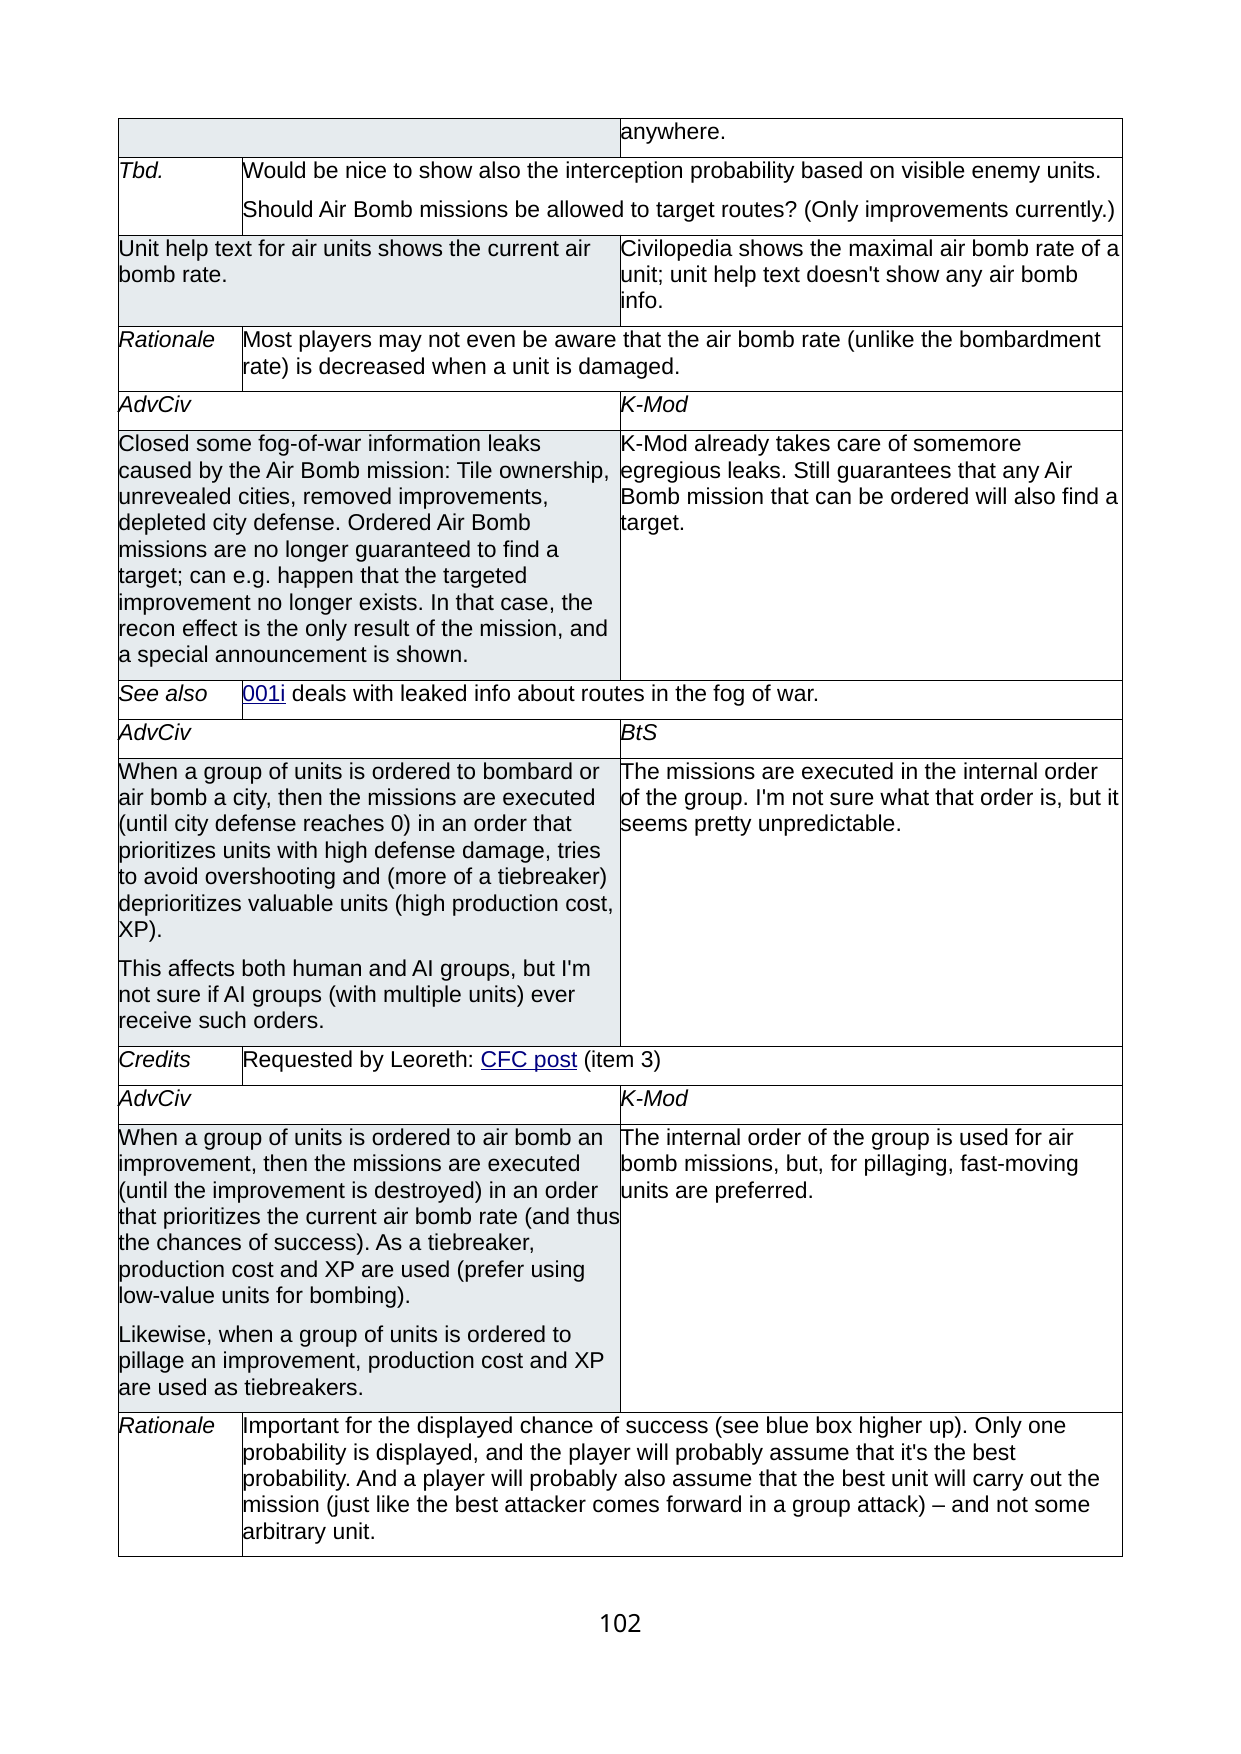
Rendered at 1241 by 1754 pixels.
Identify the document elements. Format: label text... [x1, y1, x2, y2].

table_cell When a group of units is ordered to air bomb an improvement, then the missions are executed (until the improvement is destroyed) in an order that prioritizes the current air bomb rate (and thus the chances of success). As a tiebreaker, production cost and XP are used (prefer using low-value units for bombing). Likewise, when a group of units is ordered to pillage an improvement, production cost and XP are used as tiebreakers. [119, 1125, 620, 1412]
table_cell Unit help text for air units shows the current air bomb rate. [119, 236, 620, 326]
table_cell Rationale [119, 1413, 242, 1556]
table_cell Credits [119, 1047, 242, 1085]
table_cell Closed some fog-of-war information leaks caused by the Air Bomb mission: Tile ownership, unrevealed cities, removed improvements, depleted city defense. Ordered Air Bomb missions are no longer guaranteed to find a target; can e.g. happen that the targeted improvement no longer exists. In that case, the recon effect is the only result of the mission, and a special announcement is shown. [119, 431, 620, 680]
table_cell Most players may not even be aware that the air bomb rate (unlike the bombardment rate) is decreased when a unit is damaged. [243, 327, 1122, 391]
table_cell When a group of units is ordered to bombard or air bomb a city, then the missions are executed (until city defense reaches 0) in an order that prioritizes units with high defense damage, tries to avoid overshooting and (more of a tiebreaker) deprioritizes valuable units (high production cost, XP). This affects both human and AI groups, but I'm not sure if AI groups (with multiple units) ever receive such orders. [119, 759, 620, 1046]
table_cell The missions are executed in the internal order of the group. I'm not sure what that order is, but it seems pretty unpredictable. [621, 759, 1122, 1046]
table_cell Would be nice to show also the interception probability based on visible enemy units. Should Air Bomb missions be allowed to target routes? (Only improvements currently.) [243, 158, 1122, 234]
table_cell Rationale [119, 327, 242, 391]
table_cell AdvCiv [119, 1086, 620, 1124]
table_cell [119, 119, 620, 157]
table_cell K-Mod [621, 1086, 1122, 1124]
table_cell 001i deals with leaked info about routes in the fog of war. [243, 681, 1122, 719]
table_cell BtS [621, 720, 1122, 758]
table_cell Important for the displayed chance of success (see blue box higher up). Only one probability is displayed, and the player will probably assume that it's the best probability. And a player will probably also assume that the best unit will carry out the mission (just like the best attacker comes forward in a group attack) – and not some arbitrary unit. [243, 1413, 1122, 1556]
table_cell anywhere. [621, 119, 1122, 157]
table_cell Tbd. [119, 158, 242, 234]
table_cell K-Mod already takes care of somemore egregious leaks. Still guarantees that any Air Bomb mission that can be ordered will also find a target. [621, 431, 1122, 680]
table_cell Requested by Leoreth: CFC post (item 3) [243, 1047, 1122, 1085]
table_cell AdvCiv [119, 720, 620, 758]
table_cell See also [119, 681, 242, 719]
table_cell AdvCiv [119, 392, 620, 430]
table_cell K-Mod [621, 392, 1122, 430]
table_cell Civilopedia shows the maximal air bomb rate of a unit; unit help text doesn't show any air bomb info. [621, 236, 1122, 326]
table_cell The internal order of the group is used for air bomb missions, but, for pillaging, fast-moving units are preferred. [621, 1125, 1122, 1412]
